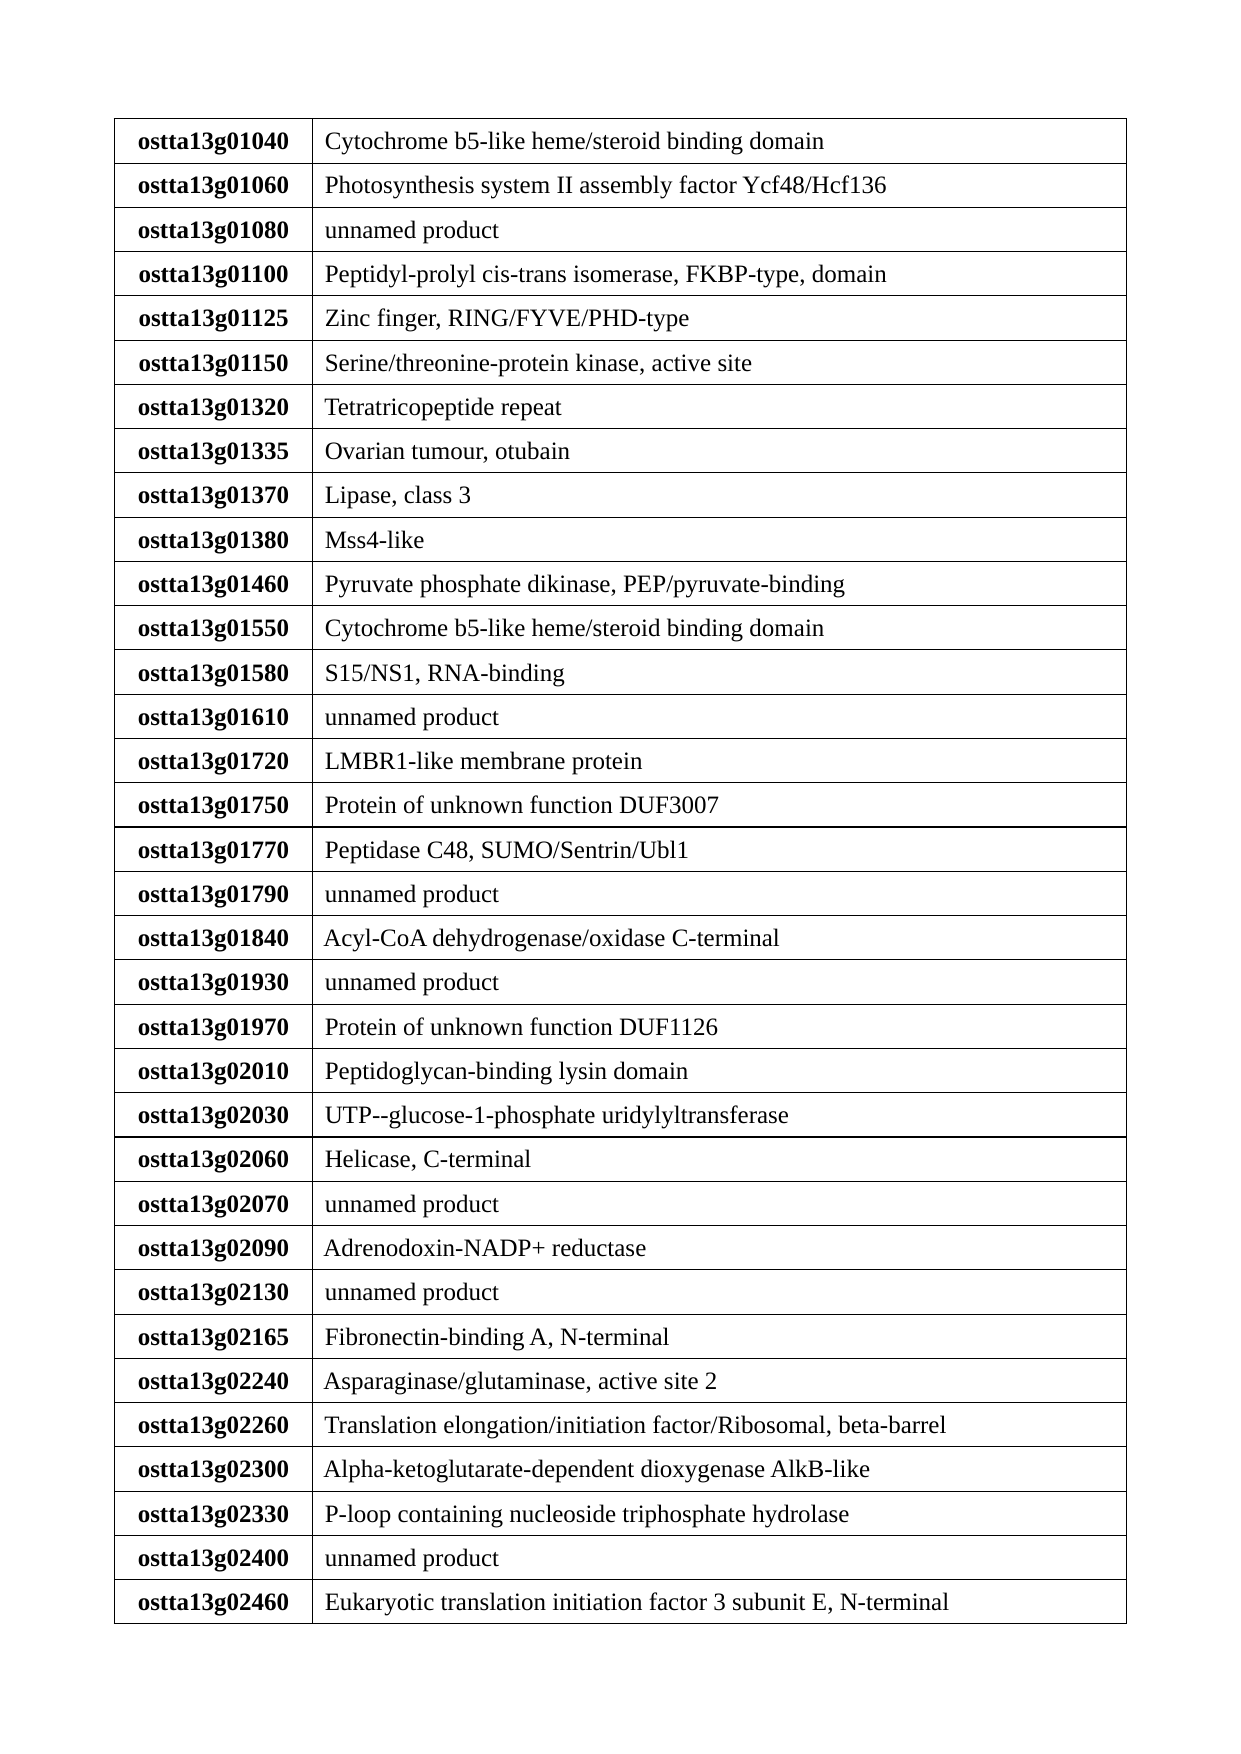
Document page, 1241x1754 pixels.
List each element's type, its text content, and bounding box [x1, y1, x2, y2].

table_cell Lipase, class 3 [313, 473, 1126, 517]
table_cell [1127, 1402, 1240, 1446]
table_cell [1127, 1535, 1240, 1579]
table_cell ostta13g01060 [115, 164, 312, 207]
table_cell ostta13g01930 [115, 960, 312, 1003]
table_cell Peptidyl-prolyl cis-trans isomerase, FKBP-type, domain [313, 252, 1126, 295]
table_cell Photosynthesis system II assembly factor Ycf48/Hcf136 [313, 164, 1126, 207]
table_cell UTP--glucose-1-phosphate uridylyltransferase [313, 1093, 1126, 1136]
table_cell Eukaryotic translation initiation factor 3 subunit E, N-terminal [313, 1580, 1126, 1623]
table_cell Adrenodoxin-NADP+ reductase [313, 1226, 1126, 1269]
table_cell P-loop containing nucleoside triphosphate hydrolase [313, 1492, 1126, 1535]
table_cell ostta13g02090 [115, 1226, 312, 1269]
table_cell [1127, 1358, 1240, 1402]
table_cell [1127, 738, 1240, 782]
table_cell [1127, 251, 1240, 295]
table_cell ostta13g02165 [115, 1315, 312, 1358]
table_cell Tetratricopeptide repeat [313, 385, 1126, 428]
table_cell ostta13g01610 [115, 695, 312, 738]
table_cell [1127, 826, 1240, 871]
table_cell ostta13g01840 [115, 916, 312, 959]
table_cell [1127, 1269, 1240, 1313]
table_cell ostta13g02060 [115, 1138, 312, 1181]
table_cell ostta13g02260 [115, 1403, 312, 1446]
table_cell ostta13g01970 [115, 1005, 312, 1048]
table_cell ostta13g01790 [115, 872, 312, 915]
table_cell ostta13g01580 [115, 650, 312, 694]
table_cell [1127, 782, 1240, 826]
table_cell Protein of unknown function DUF1126 [313, 1005, 1126, 1048]
table_cell Ovarian tumour, otubain [313, 429, 1126, 472]
table_cell ostta13g02030 [115, 1093, 312, 1136]
table_cell ostta13g02300 [115, 1447, 312, 1491]
table_cell unnamed product [313, 695, 1126, 738]
table_cell Translation elongation/initiation factor/Ribosomal, beta-barrel [313, 1403, 1126, 1446]
table_cell ostta13g01150 [115, 341, 312, 384]
table_cell [1127, 517, 1240, 561]
table_cell unnamed product [313, 208, 1126, 251]
table_cell Cytochrome b5-like heme/steroid binding domain [313, 119, 1126, 162]
table_cell ostta13g01370 [115, 473, 312, 517]
table_cell Alpha-ketoglutarate-dependent dioxygenase AlkB-like [313, 1447, 1126, 1491]
table_cell ostta13g02400 [115, 1536, 312, 1579]
table_cell [1127, 1225, 1240, 1269]
table_cell [1127, 1004, 1240, 1048]
table_cell unnamed product [313, 872, 1126, 915]
table_cell [1127, 1314, 1240, 1358]
table_cell ostta13g01550 [115, 606, 312, 649]
table_cell [1127, 1136, 1240, 1181]
table_cell [1127, 694, 1240, 738]
table_cell [1127, 649, 1240, 694]
table_cell ostta13g01080 [115, 208, 312, 251]
table_cell unnamed product [313, 1536, 1126, 1579]
table_cell unnamed product [313, 1270, 1126, 1313]
table_cell [1127, 428, 1240, 472]
table_cell ostta13g02330 [115, 1492, 312, 1535]
table_cell LMBR1-like membrane protein [313, 739, 1126, 782]
table_cell Cytochrome b5-like heme/steroid binding domain [313, 606, 1126, 649]
table_cell ostta13g02070 [115, 1182, 312, 1225]
table_cell Helicase, C-terminal [313, 1138, 1126, 1181]
table_cell ostta13g01460 [115, 562, 312, 605]
table_cell [1127, 605, 1240, 649]
table_cell [1127, 340, 1240, 384]
table_cell ostta13g01770 [115, 828, 312, 871]
table_cell [1127, 118, 1240, 162]
table_cell ostta13g01125 [115, 296, 312, 339]
table_cell [1127, 959, 1240, 1003]
table_cell [1127, 1048, 1240, 1092]
table_cell ostta13g01335 [115, 429, 312, 472]
table_cell ostta13g01380 [115, 518, 312, 561]
table_cell ostta13g01040 [115, 119, 312, 162]
table_cell [1127, 561, 1240, 605]
table_cell [1127, 207, 1240, 251]
table_cell Zinc finger, RING/FYVE/PHD-type [313, 296, 1126, 339]
table_cell Serine/threonine-protein kinase, active site [313, 341, 1126, 384]
table_cell [1127, 871, 1240, 915]
table_cell S15/NS1, RNA-binding [313, 650, 1126, 694]
table_cell ostta13g01720 [115, 739, 312, 782]
table_cell unnamed product [313, 1182, 1126, 1225]
table_cell ostta13g02460 [115, 1580, 312, 1623]
table_cell Asparaginase/glutaminase, active site 2 [313, 1359, 1126, 1402]
table_cell [1127, 1491, 1240, 1535]
table_cell ostta13g01750 [115, 783, 312, 826]
table_cell [1127, 1092, 1240, 1136]
table_cell Pyruvate phosphate dikinase, PEP/pyruvate-binding [313, 562, 1126, 605]
table_cell [1127, 1446, 1240, 1491]
table_cell Acyl-CoA dehydrogenase/oxidase C-terminal [313, 916, 1126, 959]
table_cell ostta13g01100 [115, 252, 312, 295]
table_cell ostta13g02010 [115, 1049, 312, 1092]
table_cell [1127, 384, 1240, 428]
table_cell [1127, 163, 1240, 207]
table_cell ostta13g02130 [115, 1270, 312, 1313]
table_cell unnamed product [313, 960, 1126, 1003]
table_cell ostta13g01320 [115, 385, 312, 428]
table_cell Fibronectin-binding A, N-terminal [313, 1315, 1126, 1358]
table_cell [1127, 915, 1240, 959]
table_cell Mss4-like [313, 518, 1126, 561]
table_cell [1127, 1181, 1240, 1225]
table_cell [1127, 472, 1240, 517]
table_cell ostta13g02240 [115, 1359, 312, 1402]
table_cell [1127, 295, 1240, 339]
table_cell Peptidoglycan-binding lysin domain [313, 1049, 1126, 1092]
table_cell [1127, 1579, 1240, 1623]
table_cell Peptidase C48, SUMO/Sentrin/Ubl1 [313, 828, 1126, 871]
table_cell Protein of unknown function DUF3007 [313, 783, 1126, 826]
